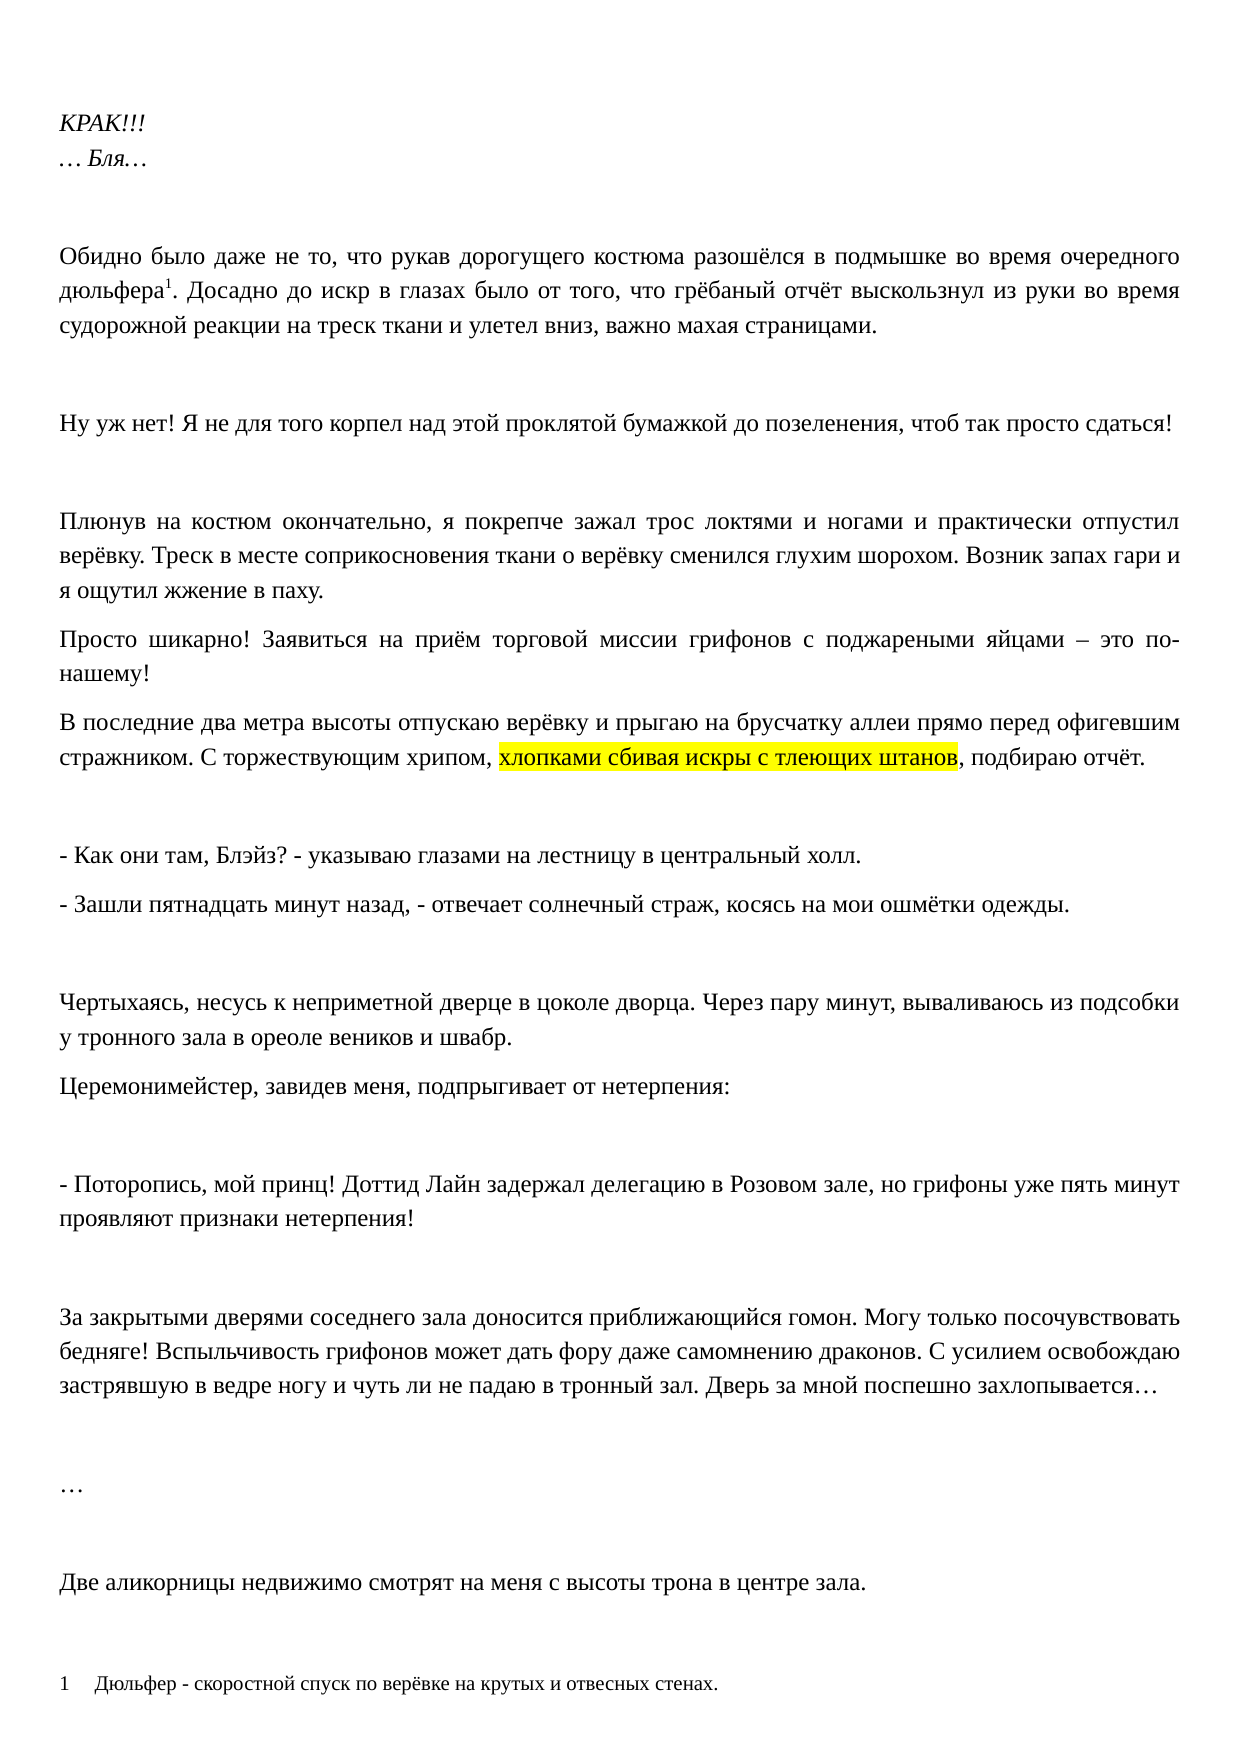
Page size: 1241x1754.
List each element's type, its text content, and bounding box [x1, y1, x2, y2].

text Чертыхаясь, несусь к неприметной дверце в цоколе дворца. Через пару минут, вываливаюсь из подсобки у тронного зала в ореоле веников и швабр. [59, 987, 1181, 1051]
text В последние два метра высоты отпускаю верёвку и прыгаю на брусчатку аллеи прямо перед офигевшим стражником. С торжествующим хрипом, хлопками сбивая искры с тлеющих штанов, подбираю отчёт. [59, 707, 1181, 771]
text Ну уж нет! Я не для того корпел над этой проклятой бумажкой до позеленения, чтоб так просто сдаться! [59, 408, 1181, 437]
text - Как они там, Блэйз? - указываю глазами на лестницу в центральный холл. [59, 840, 1181, 869]
text Две аликорницы недвижимо смотрят на меня с высоты трона в центре зала. [59, 1567, 1181, 1596]
text … [59, 1469, 1181, 1497]
text Дюльфер - скоростной спуск по верёвке на крутых и отвесных стенах. [59, 1671, 1181, 1695]
text - Поторопись, мой принц! Доттид Лайн задержал делегацию в Розовом зале, но грифоны уже пять минут проявляют признаки нетерпения! [59, 1169, 1181, 1232]
text - Зашли пятнадцать минут назад, - отвечает солнечный страж, косясь на мои ошмётки одежды. [59, 889, 1181, 918]
text Обидно было даже не то, что рукав дорогущего костюма разошёлся в подмышке во время очередного дюльфера. Досадно до искр в глазах было от того, что грёбаный отчёт выскользнул из руки во время судорожной реакции на треск ткани и улетел вниз, важно махая страницами. [59, 241, 1181, 338]
text За закрытыми дверями соседнего зала доносится приближающийся гомон. Могу только посочувствовать бедняге! Вспыльчивость грифонов может дать фору даже самомнению драконов. С усилием освобождаю застрявшую в ведре ногу и чуть ли не падаю в тронный зал. Дверь за мной поспешно захлопывается… [59, 1302, 1181, 1399]
text Плюнув на костюм окончательно, я покрепче зажал трос локтями и ногами и практически отпустил верёвку. Треск в месте соприкосновения ткани о верёвку сменился глухим шорохом. Возник запах гари и я ощутил жжение в паху. [59, 506, 1181, 604]
text КРАК!!! … Бля… [59, 108, 1181, 171]
text Просто шикарно! Заявиться на приём торговой миссии грифонов с поджареными яйцами – это по-нашему! [59, 624, 1181, 687]
text Церемонимейстер, завидев меня, подпрыгивает от нетерпения: [59, 1071, 1181, 1099]
